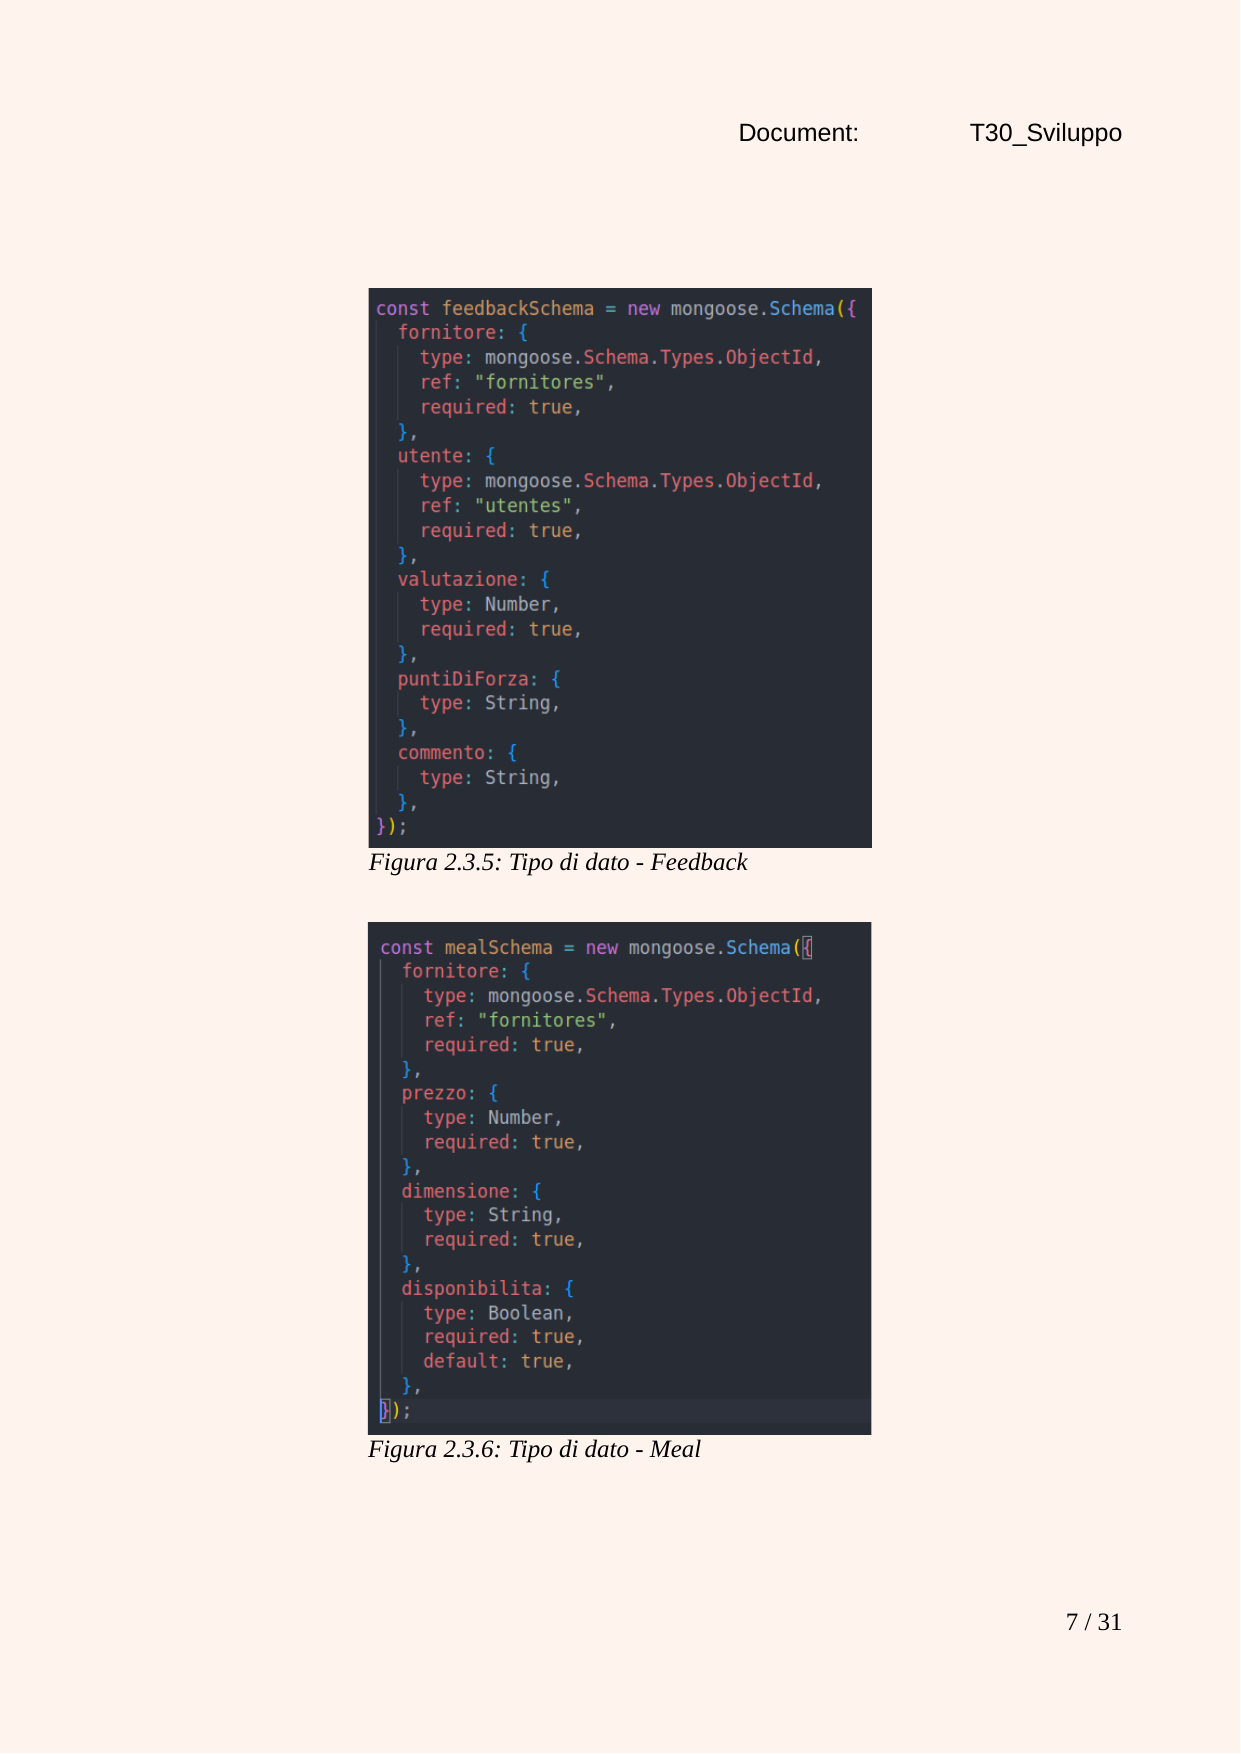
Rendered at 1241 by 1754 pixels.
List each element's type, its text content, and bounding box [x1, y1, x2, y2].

text Figura 2.3.5: Tipo di dato - Feedback [368, 848, 872, 876]
text Figura 2.3.6: Tipo di dato - Meal [368, 1435, 872, 1463]
picture [367, 922, 872, 1435]
picture [368, 288, 872, 848]
